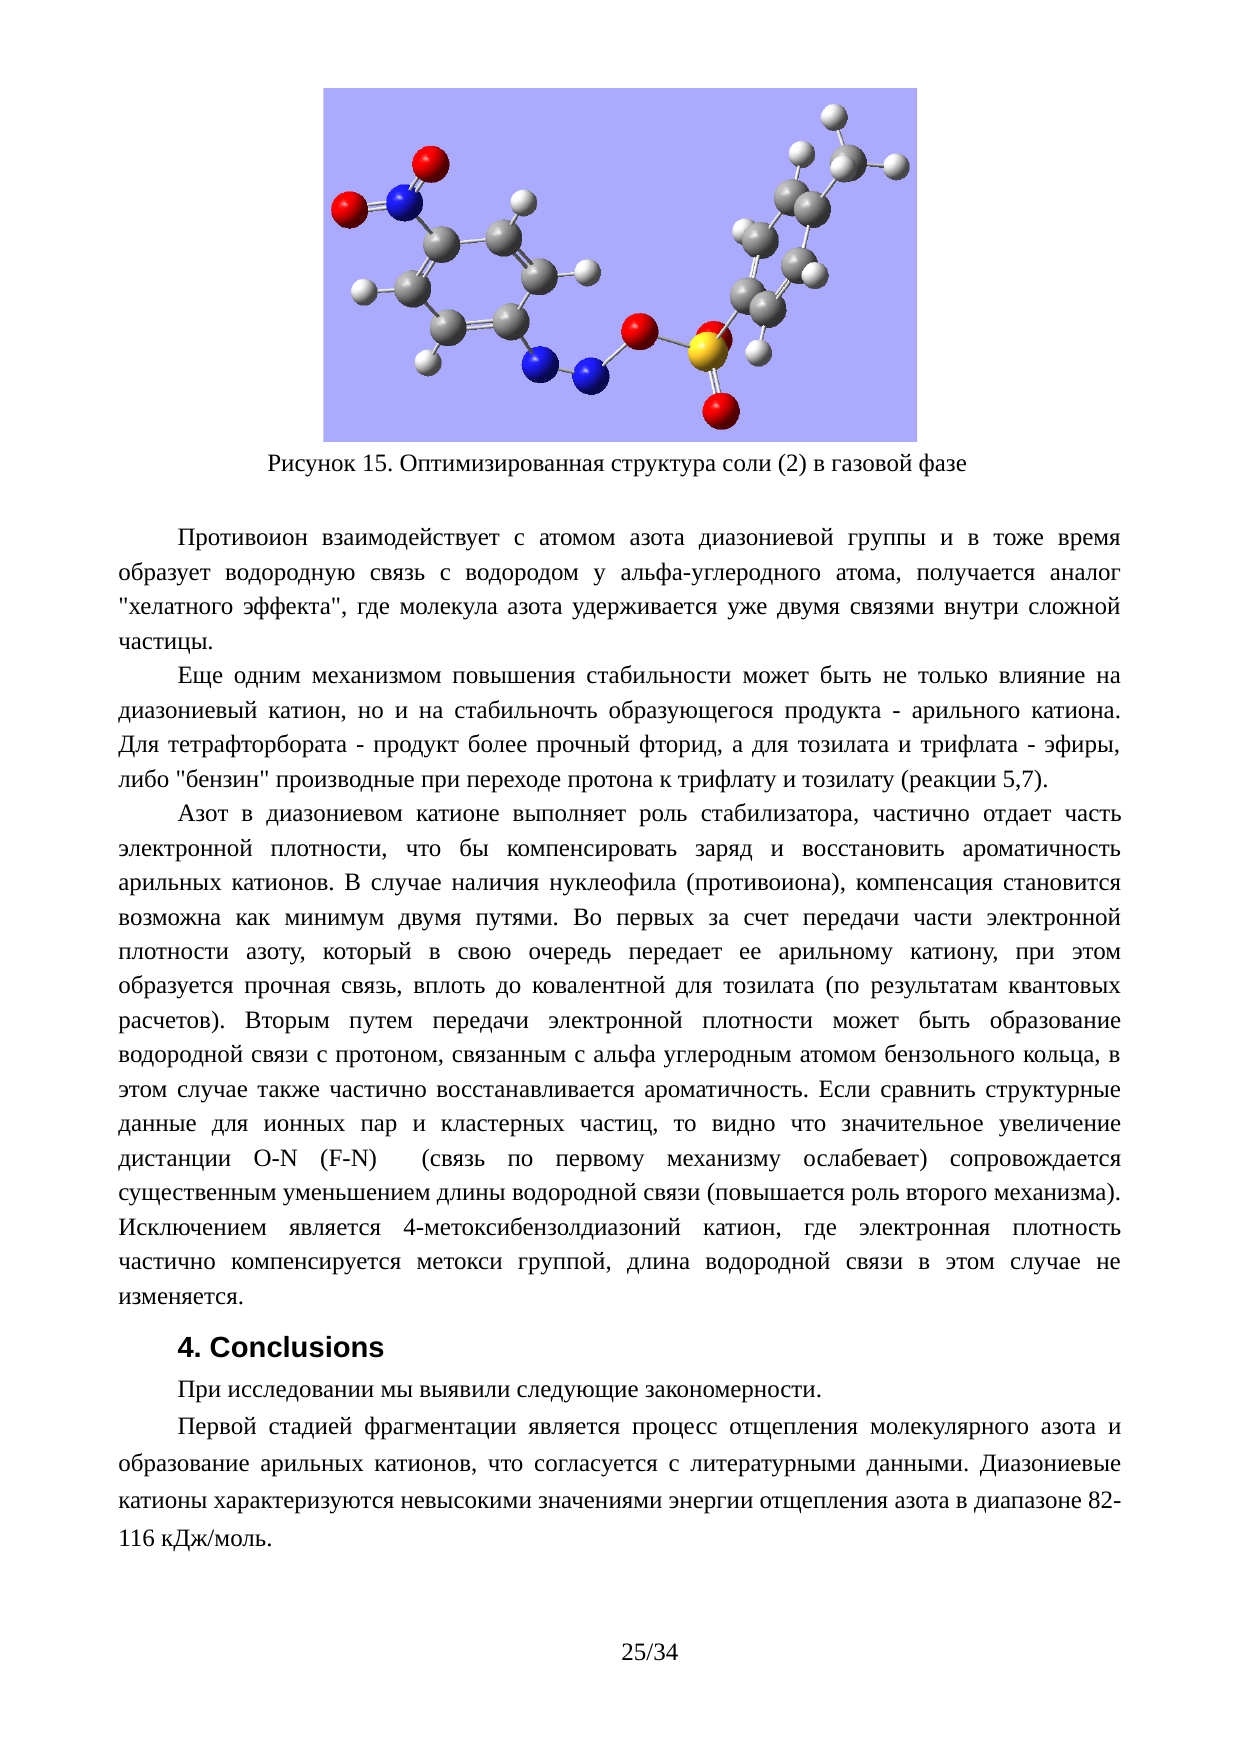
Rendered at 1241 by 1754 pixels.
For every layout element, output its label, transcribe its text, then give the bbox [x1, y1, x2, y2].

text Азот в диазониевом катионе выполняет роль стабилизатора, частично отдает часть электронной плотности, что бы компенсировать заряд и восстановить ароматичность арильных катионов. В случае наличия нуклеофила (противоиона), компенсация становится возможна как минимум двумя путями. Во первых за счет передачи части электронной плотности азоту, который в свою очередь передает ее арильному катиону, при этом образуется прочная связь, вплоть до ковалентной для тозилата (по результатам квантовых расчетов). Вторым путем передачи электронной плотности может быть образование водородной связи с протоном, связанным с альфа углеродным атомом бензольного кольца, в этом случае также частично восстанавливается ароматичность. Если сравнить структурные данные для ионных пар и кластерных частиц, то видно что значительное увеличение дистанции O-N (F-N) (связь по первому механизму ослабевает) сопровождается существенным уменьшением длины водородной связи (повышается роль второго механизма). Исключением является 4-метоксибензолдиазоний катион, где электронная плотность частично компенсируется метокси группой, длина водородной связи в этом случае не изменяется. [118, 798, 1122, 1309]
text Еще одним механизмом повышения стабильности может быть не только влияние на диазониевый катион, но и на стабильночть образующегося продукта - арильного катиона. Для тетрафторбората - продукт более прочный фторид, а для тозилата и трифлата - эфиры, либо "бензин" производные при переходе протона к трифлату и тозилату (реакции 5,7). [118, 660, 1122, 792]
list Первой стадией фрагментации является процесс отщепления молекулярного азота и образование арильных катионов, что согласуется с литературными данными. Диазониевые катионы характеризуются невысокими значениями энергии отщепления азота в диапазоне 82-116 кДж/моль. [118, 1411, 1122, 1552]
text Рисунок 15. Оптимизированная структура соли (2) в газовой фазе [118, 448, 1122, 476]
subtitle 4. Conclusions [118, 1330, 1122, 1364]
text Противоион взаимодействует с атомом азота диазониевой группы и в тоже время образует водородную связь с водородом у альфа-углеродного атома, получается аналог "хелатного эффекта", где молекула азота удерживается уже двумя связями внутри сложной частицы. [118, 522, 1122, 654]
picture [323, 88, 918, 442]
list При исследовании мы выявили следующие закономерности. [118, 1374, 1122, 1402]
